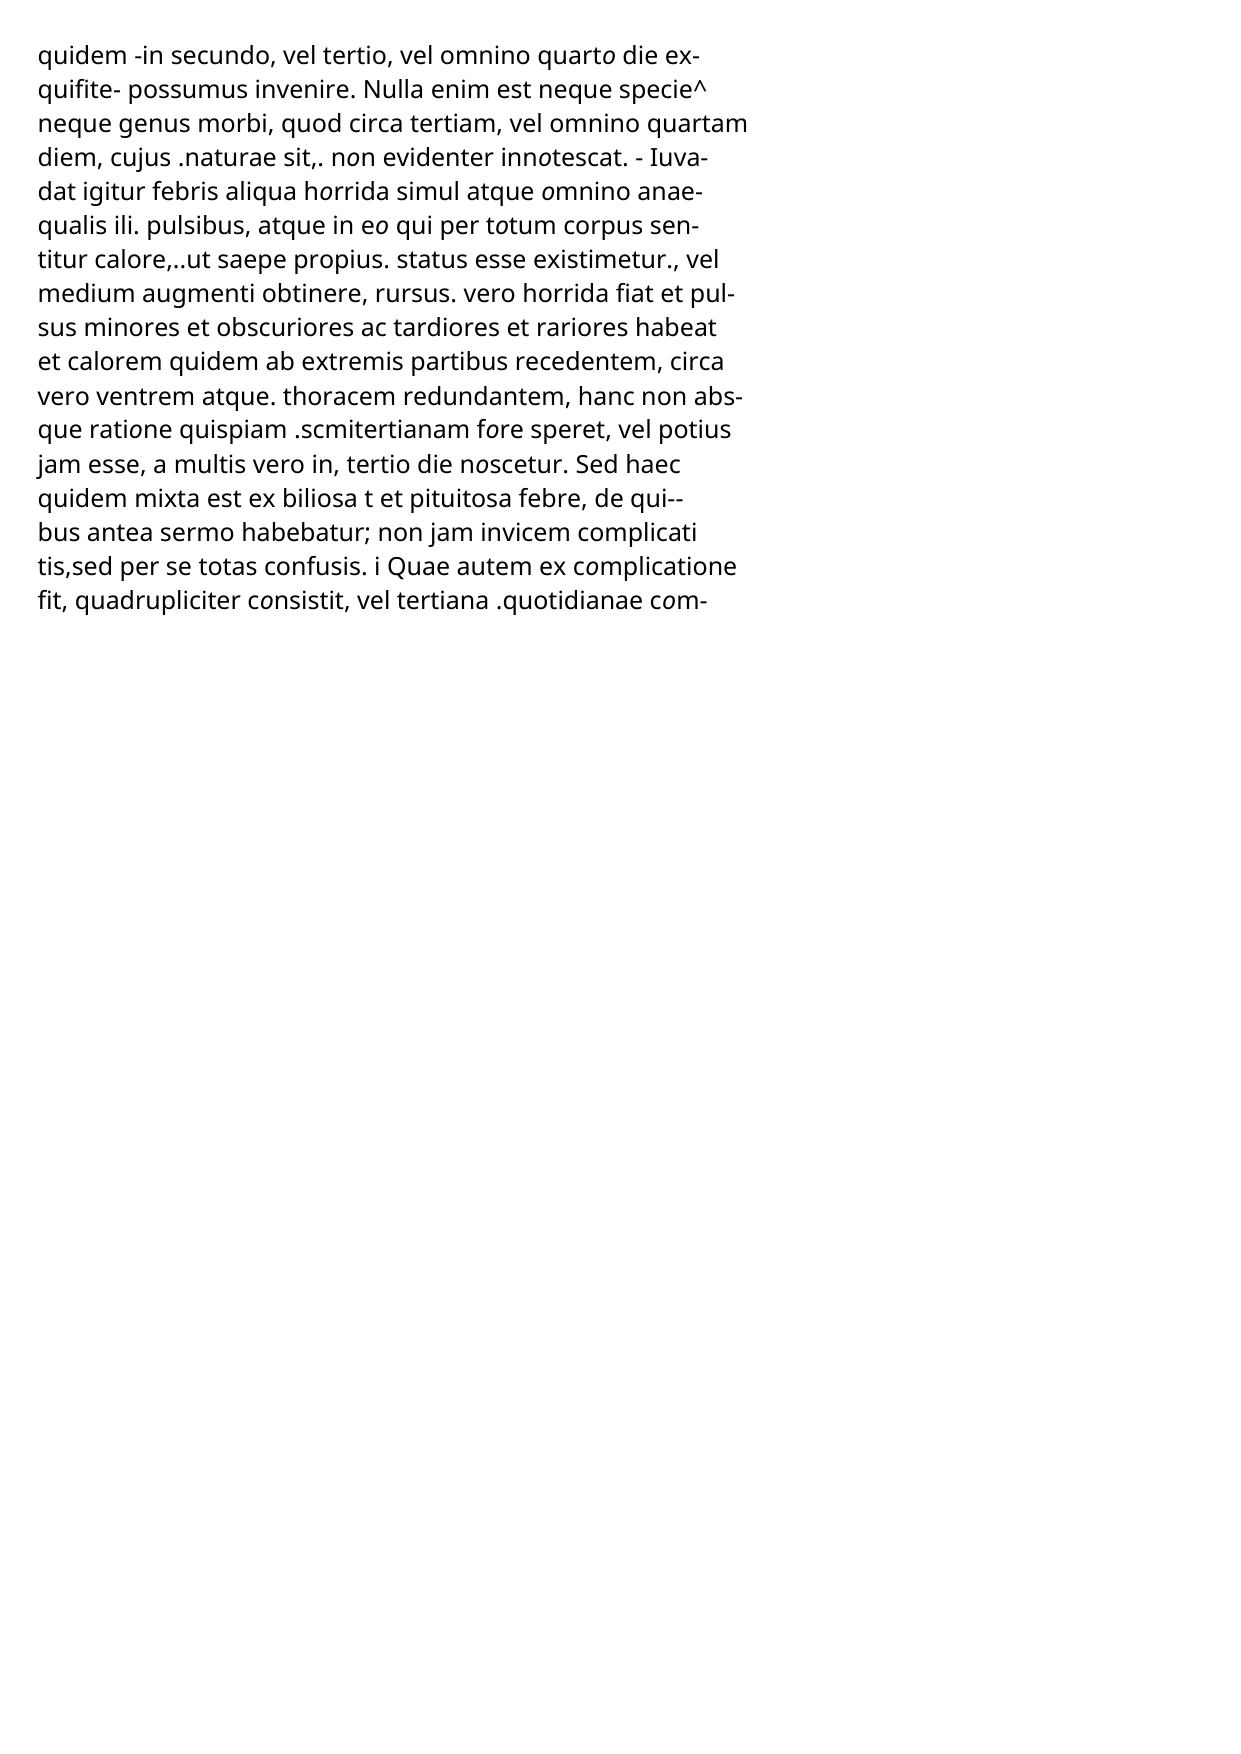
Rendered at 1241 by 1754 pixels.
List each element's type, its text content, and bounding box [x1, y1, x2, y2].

text quidem -in secundo, vel tertio, vel omnino quarto die ex- quifite- possumus invenire. Nulla enim est neque specie^ neque genus morbi, quod circa tertiam, vel omnino quartam diem, cujus .naturae sit,. non evidenter innotescat. - Iuva- dat igitur febris aliqua horrida simul atque omnino anae- qualis ili. pulsibus, atque in eo qui per totum corpus sen- titur calore,..ut saepe propius. status esse existimetur., vel medium augmenti obtinere, rursus. vero horrida fiat et pul- sus minores et obscuriores ac tardiores et rariores habeat et calorem quidem ab extremis partibus recedentem, circa vero ventrem atque. thoracem redundantem, hanc non abs- que ratione quispiam .scmitertianam fore speret, vel potius jam esse, a multis vero in, tertio die noscetur. Sed haec quidem mixta est ex biliosa t et pituitosa febre, de qui-- bus antea sermo habebatur; non jam invicem complicati tis,sed per se totas confusis. i Quae autem ex complicatione fit, quadrupliciter consistit, vel tertiana .quotidianae com- [37, 37, 1203, 617]
